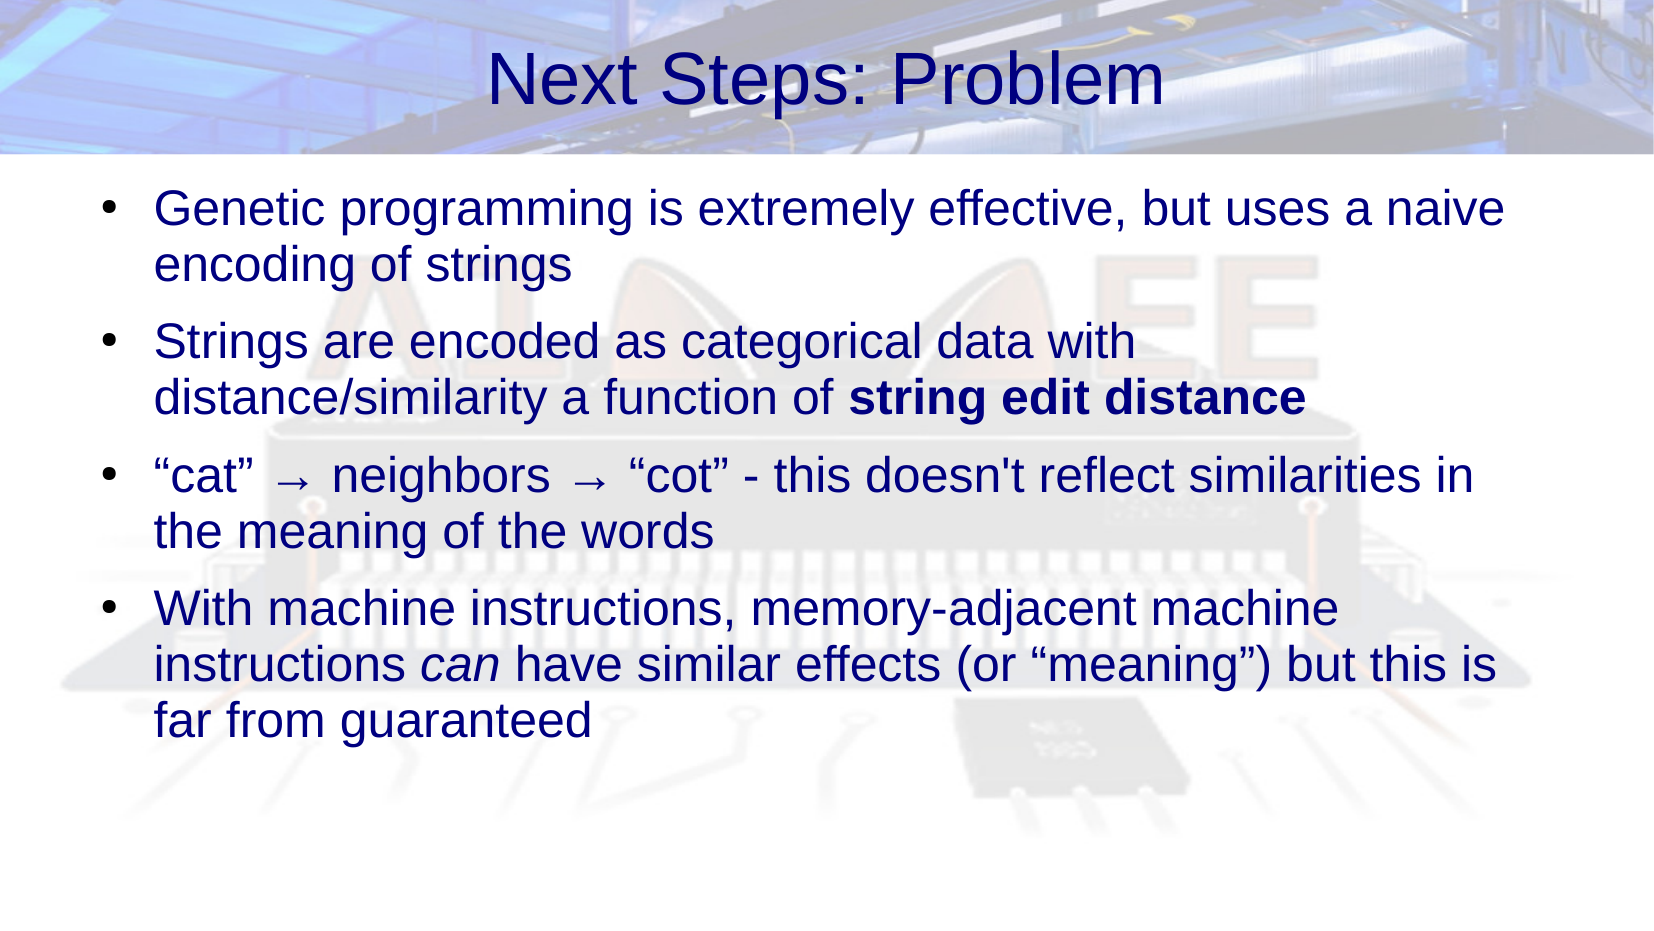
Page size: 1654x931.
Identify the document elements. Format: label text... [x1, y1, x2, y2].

list Genetic programming is extremely effective, but uses a naive encoding of strings Strings are encoded as categorical data with distance/similarity a function of string edit distance “cat” → neighbors → “cot” - this doesn't reflect similarities in the meaning of the words With machine instructions, memory-adjacent machine instructions can have similar effects (or “meaning”) but this is far from guaranteed [82, 180, 1538, 811]
title Next Steps: Problem [82, 37, 1571, 121]
picture [0, 0, 1654, 931]
